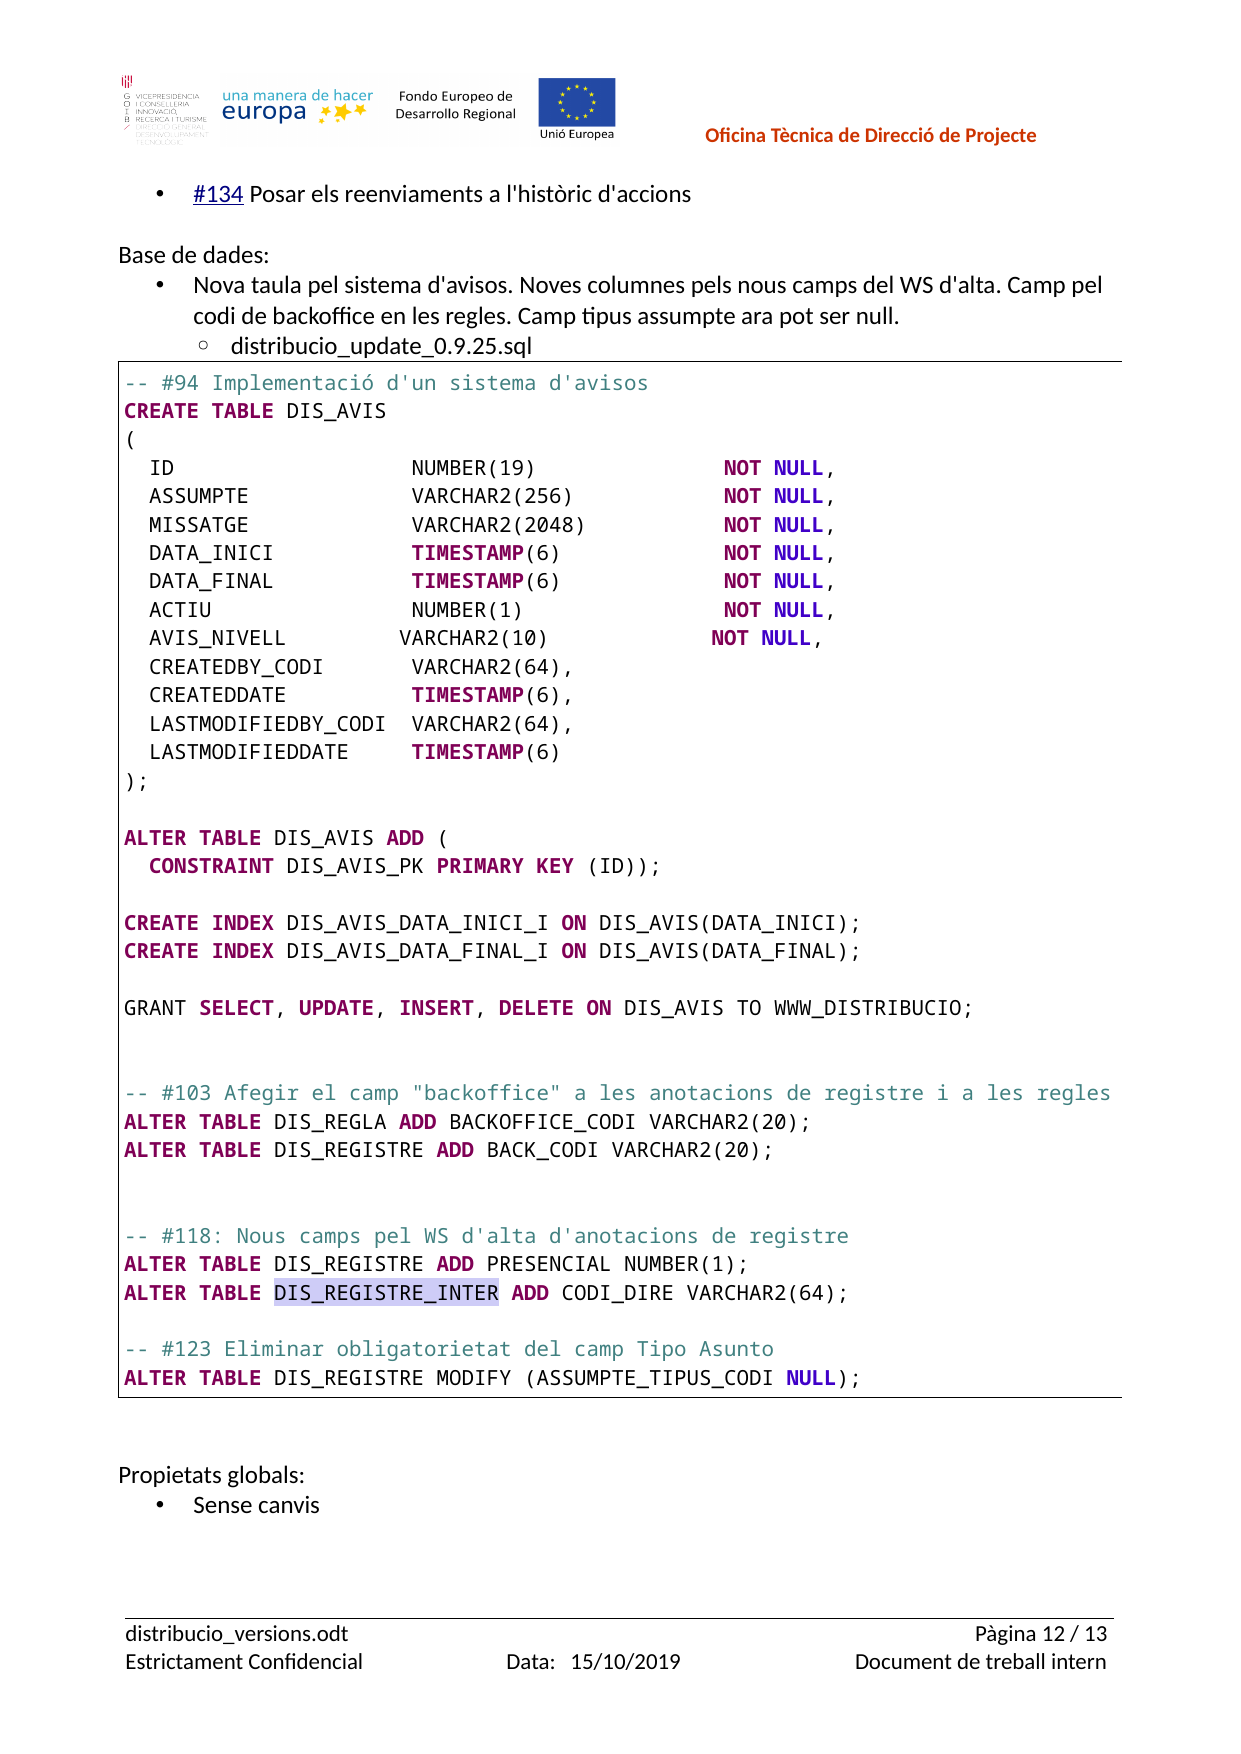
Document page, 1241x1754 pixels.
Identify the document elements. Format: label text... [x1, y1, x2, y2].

picture [118, 73, 213, 147]
picture [219, 73, 621, 147]
text Propietats globals: [118, 1459, 1122, 1490]
list #134 Posar els reenviaments a l'històric d'accions [156, 178, 1122, 208]
list Nova taula pel sistema d'avisos. Noves columnes pels nous camps del WS d'alta. Camp pel codi de backoffice en les regles. Camp tipus assumpte ara pot ser null. [156, 269, 1122, 330]
text Base de dades: [118, 239, 1122, 269]
list Sense canvis [156, 1490, 1122, 1520]
table_header -- #94 Implementació d'un sistema d'avisos CREATE TABLE DIS_AVIS ( ID NUMBER(19) NOT NULL, ASSUMPTE VARCHAR2(256) NOT NULL, MISSATGE VARCHAR2(2048) NOT NULL, DATA_INICI TIMESTAMP(6) NOT NULL, DATA_FINAL TIMESTAMP(6) NOT NULL, ACTIU NUMBER(1) NOT NULL, AVIS_NIVELL VARCHAR2(10) NOT NULL, CREATEDBY_CODI VARCHAR2(64), CREATEDDATE TIMESTAMP(6), LASTMODIFIEDBY_CODI VARCHAR2(64), LASTMODIFIEDDATE TIMESTAMP(6) ); ALTER TABLE DIS_AVIS ADD ( CONSTRAINT DIS_AVIS_PK PRIMARY KEY (ID)); CREATE INDEX DIS_AVIS_DATA_INICI_I ON DIS_AVIS(DATA_INICI); CREATE INDEX DIS_AVIS_DATA_FINAL_I ON DIS_AVIS(DATA_FINAL); GRANT SELECT, UPDATE, INSERT, DELETE ON DIS_AVIS TO WWW_DISTRIBUCIO; -- #103 Afegir el camp "backoffice" a les anotacions de registre i a les regles ALTER TABLE DIS_REGLA ADD BACKOFFICE_CODI VARCHAR2(20); ALTER TABLE DIS_REGISTRE ADD BACK_CODI VARCHAR2(20); -- #118: Nous camps pel WS d'alta d'anotacions de registre ALTER TABLE DIS_REGISTRE ADD PRESENCIAL NUMBER(1); ALTER TABLE DIS_REGISTRE_INTER ADD CODI_DIRE VARCHAR2(64); -- #123 Eliminar obligatorietat del camp Tipo Asunto ALTER TABLE DIS_REGISTRE MODIFY (ASSUMPTE_TIPUS_CODI NULL); [119, 362, 1122, 1397]
list distribucio_update_0.9.25.sql [193, 330, 1122, 361]
